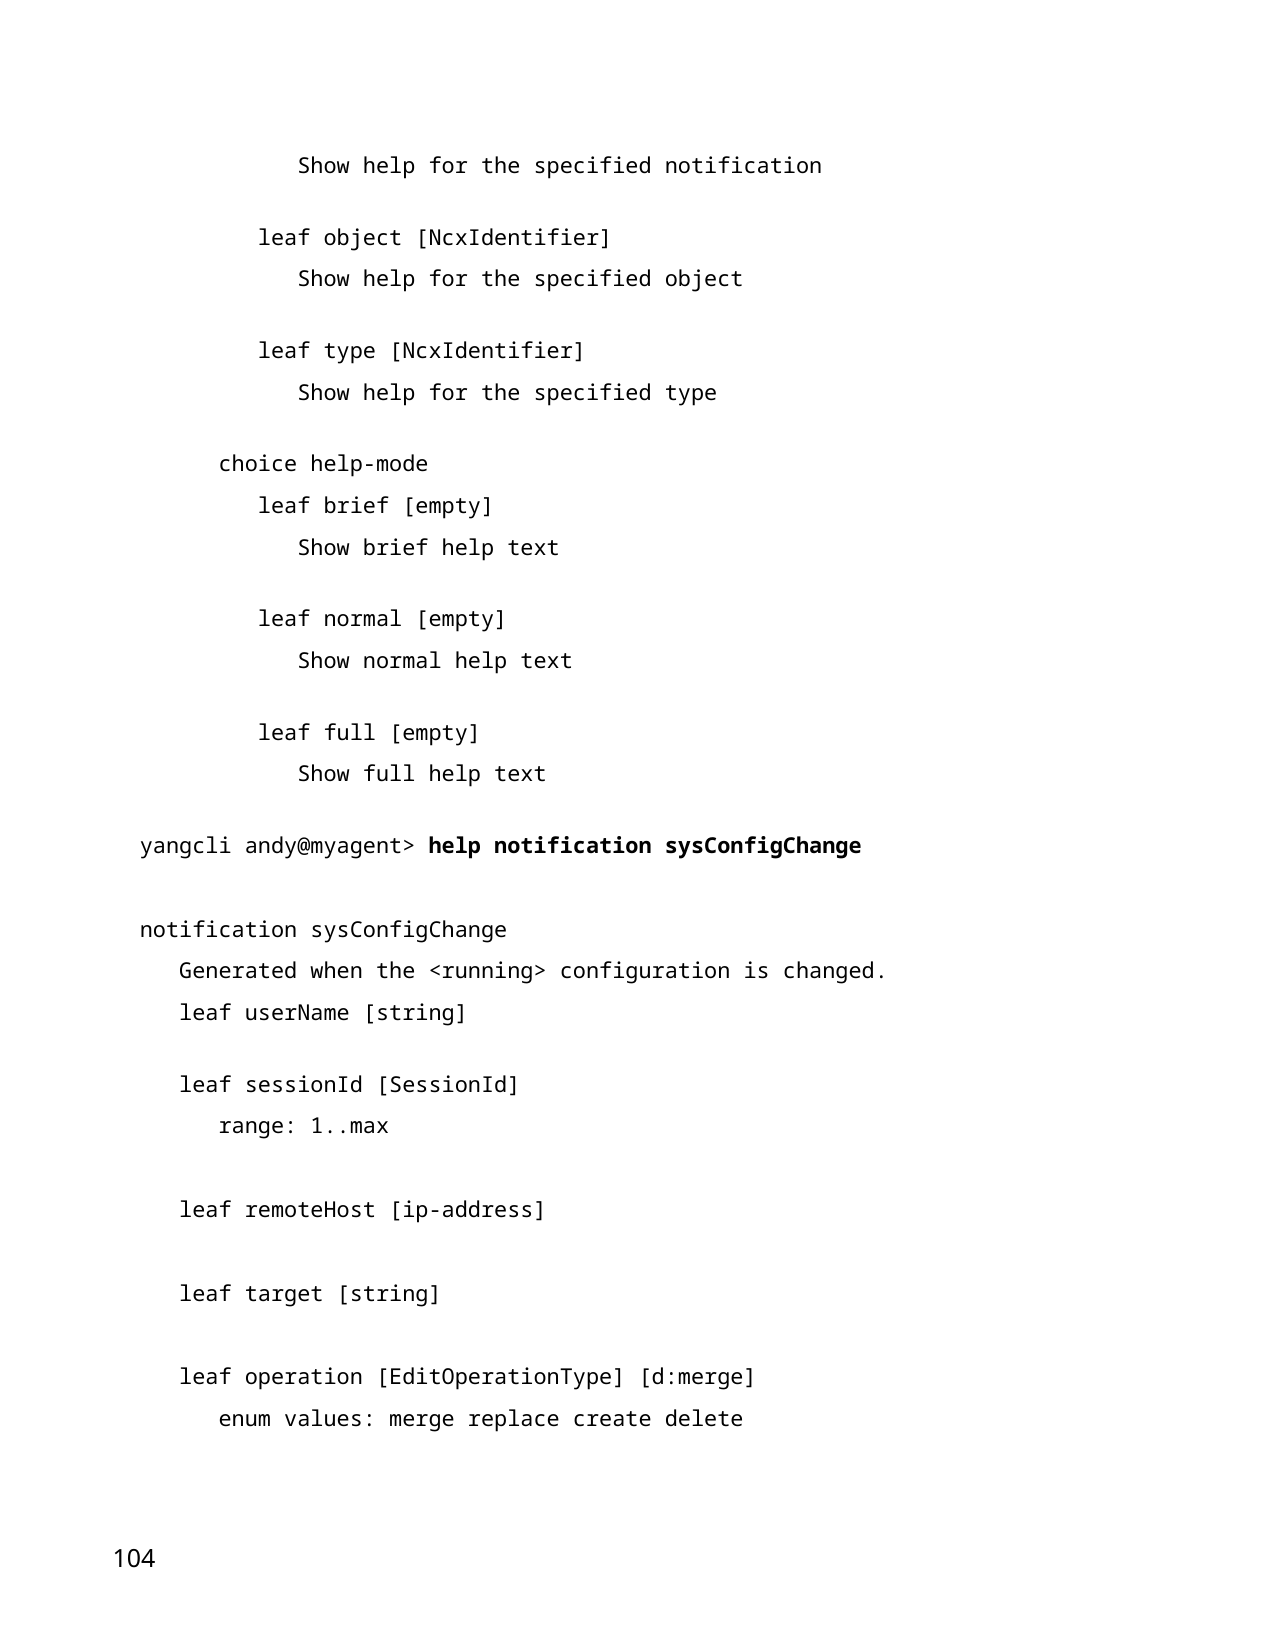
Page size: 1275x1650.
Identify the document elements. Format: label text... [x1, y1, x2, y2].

text yangcli andy@myagent> help notification sysConfigChange [139, 830, 1200, 860]
text leaf remoteHost [ip-address] [139, 1194, 1200, 1224]
text Generated when the <running> configuration is changed. [139, 955, 1200, 985]
text enum values: merge replace create delete [139, 1403, 1200, 1433]
text leaf brief [empty] [139, 490, 1200, 520]
text Show brief help text [139, 532, 1200, 591]
text leaf operation [EditOperationType] [d:merge] [139, 1361, 1200, 1391]
text Show full help text [139, 758, 1200, 818]
text Show normal help text [139, 645, 1200, 705]
text Show help for the specified notification [139, 150, 1200, 209]
text leaf full [empty] [139, 717, 1200, 746]
text leaf target [string] [139, 1277, 1200, 1307]
text leaf sessionId [SessionId] [139, 1069, 1200, 1098]
text range: 1..max [139, 1110, 1200, 1140]
text leaf userName [string] [139, 997, 1200, 1057]
text leaf normal [empty] [139, 603, 1200, 633]
text notification sysConfigChange [139, 913, 1200, 943]
text leaf object [NcxIdentifier] [139, 222, 1200, 251]
text Show help for the specified object [139, 263, 1200, 323]
text leaf type [NcxIdentifier] [139, 335, 1200, 365]
text choice help-mode [139, 448, 1200, 478]
text Show help for the specified type [139, 377, 1200, 436]
